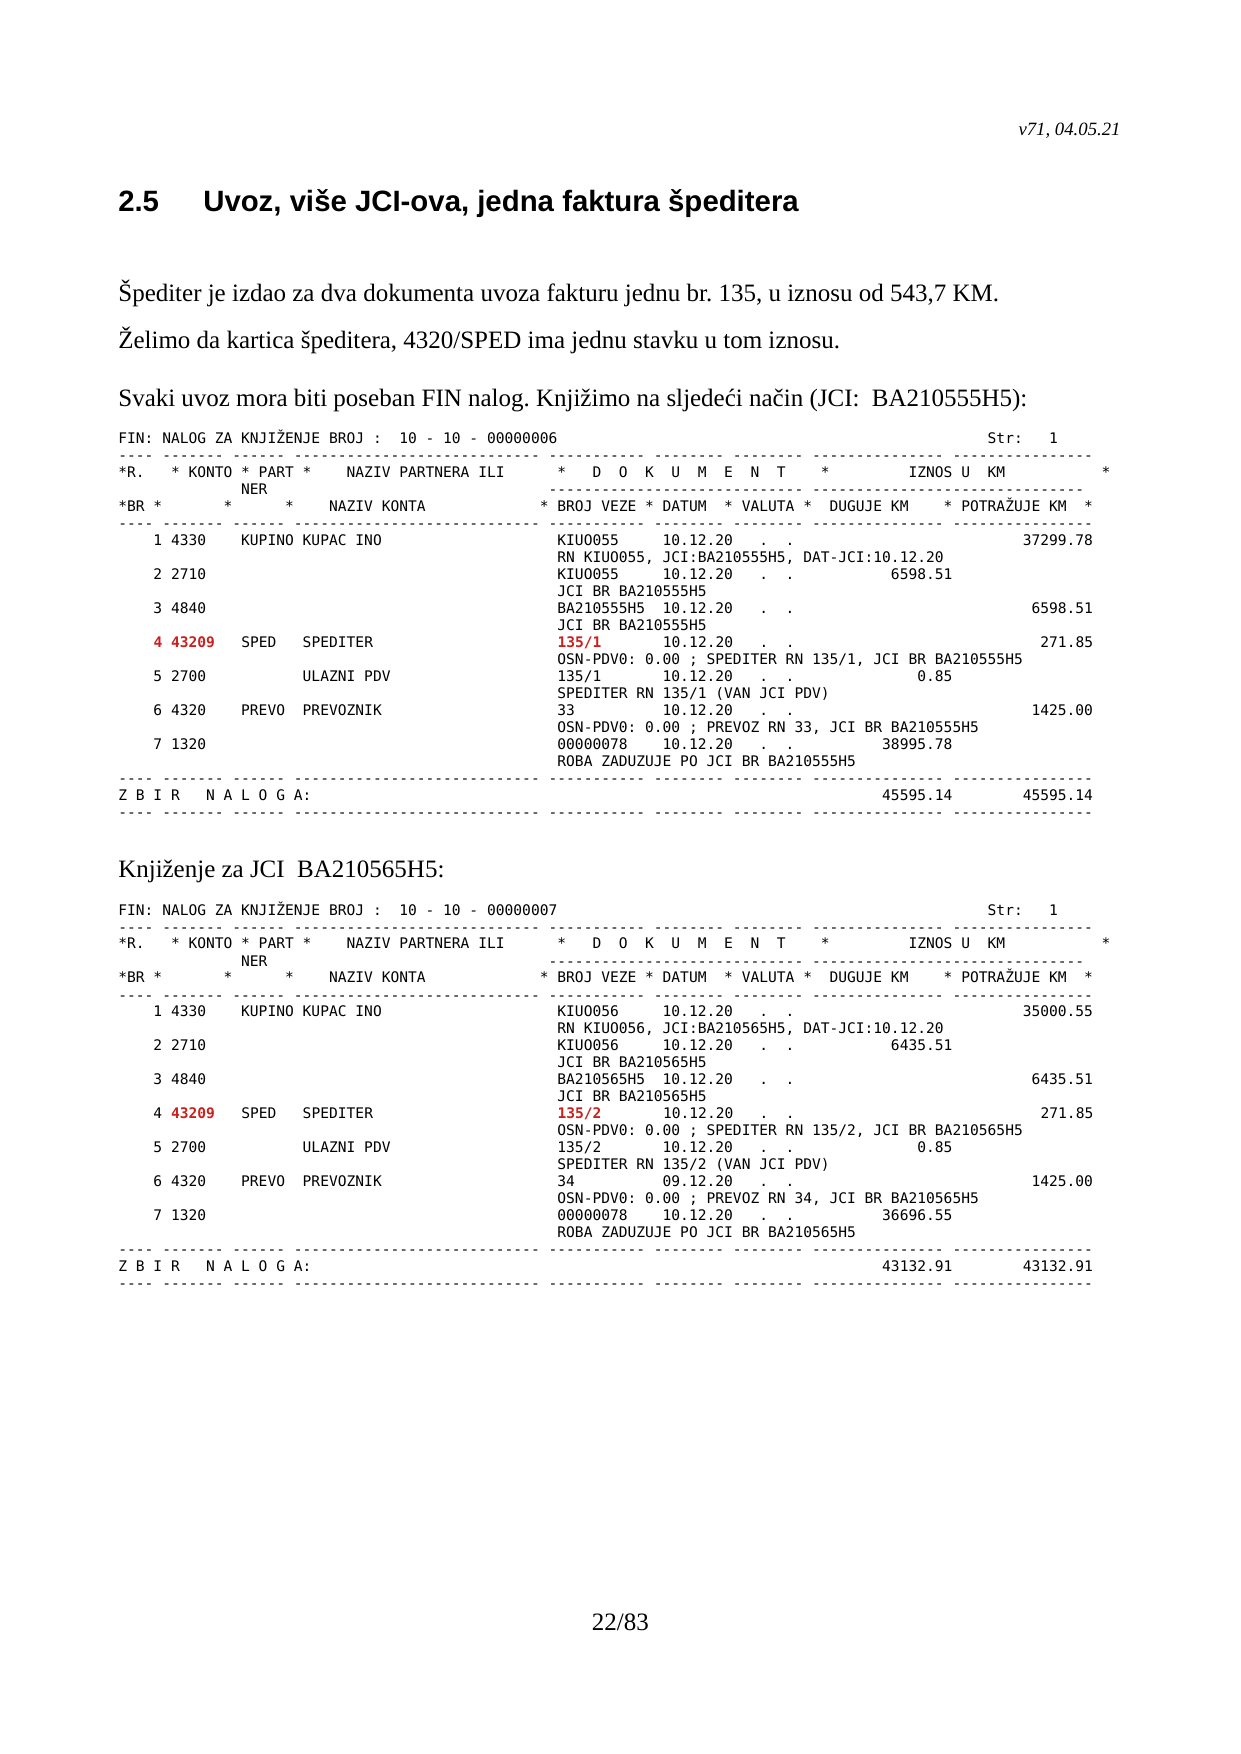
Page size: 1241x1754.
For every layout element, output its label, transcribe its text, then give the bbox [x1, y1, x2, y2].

text SPEDITER RN 135/1 (VAN JCI PDV) [118, 685, 1122, 702]
text 4 43209 SPED SPEDITER 135/1 10.12.20 . . 271.85 [118, 634, 1122, 651]
text ---- ------- ------ ---------------------------- ----------- -------- -------- --------------- ---------------- [118, 447, 1122, 464]
text ---- ------- ------ ---------------------------- ----------- -------- -------- --------------- ---------------- [118, 918, 1122, 935]
text 2 2710 KIUO056 10.12.20 . . 6435.51 [118, 1037, 1122, 1054]
text SPEDITER RN 135/2 (VAN JCI PDV) [118, 1156, 1122, 1173]
text RN KIUO055, JCI:BA210555H5, DAT-JCI:10.12.20 [118, 549, 1122, 566]
text Z B I R N A L O G A: 45595.14 45595.14 [118, 787, 1122, 804]
text Špediter je izdao za dva dokumenta uvoza fakturu jednu br. 135, u iznosu od 543,7 KM. [118, 278, 1122, 306]
text 1 4330 KUPINO KUPAC INO KIUO056 10.12.20 . . 35000.55 [118, 1003, 1122, 1020]
text *R. * KONTO * PART * NAZIV PARTNERA ILI * D O K U M E N T * IZNOS U KM * [118, 464, 1122, 481]
subtitle Uvoz, više JCI-ova, jedna faktura špeditera [118, 184, 1122, 217]
text OSN-PDV0: 0.00 ; PREVOZ RN 34, JCI BR BA210565H5 [118, 1190, 1122, 1207]
text ROBA ZADUZUJE PO JCI BR BA210565H5 [118, 1224, 1122, 1241]
text NER ----------------------------- ------------------------------- [118, 952, 1122, 969]
text Želimo da kartica špeditera, 4320/SPED ima jednu stavku u tom iznosu. [118, 325, 1122, 354]
text ---- ------- ------ ---------------------------- ----------- -------- -------- --------------- ---------------- [118, 804, 1122, 821]
text JCI BR BA210565H5 [118, 1088, 1122, 1105]
text 5 2700 ULAZNI PDV 135/1 10.12.20 . . 0.85 [118, 668, 1122, 685]
text *R. * KONTO * PART * NAZIV PARTNERA ILI * D O K U M E N T * IZNOS U KM * [118, 935, 1122, 952]
text RN KIUO056, JCI:BA210565H5, DAT-JCI:10.12.20 [118, 1020, 1122, 1037]
text ROBA ZADUZUJE PO JCI BR BA210555H5 [118, 753, 1122, 770]
text Knjiženje za JCI BA210565H5: [118, 821, 1122, 883]
text 5 2700 ULAZNI PDV 135/2 10.12.20 . . 0.85 [118, 1139, 1122, 1156]
text 3 4840 BA210565H5 10.12.20 . . 6435.51 [118, 1071, 1122, 1088]
text 1 4330 KUPINO KUPAC INO KIUO055 10.12.20 . . 37299.78 [118, 532, 1122, 549]
text JCI BR BA210555H5 [118, 617, 1122, 634]
text 6 4320 PREVO PREVOZNIK 33 10.12.20 . . 1425.00 [118, 702, 1122, 719]
text OSN-PDV0: 0.00 ; SPEDITER RN 135/1, JCI BR BA210555H5 [118, 651, 1122, 668]
text OSN-PDV0: 0.00 ; SPEDITER RN 135/2, JCI BR BA210565H5 [118, 1122, 1122, 1139]
text ---- ------- ------ ---------------------------- ----------- -------- -------- --------------- ---------------- [118, 770, 1122, 787]
text ---- ------- ------ ---------------------------- ----------- -------- -------- --------------- ---------------- [118, 515, 1122, 532]
text ---- ------- ------ ---------------------------- ----------- -------- -------- --------------- ---------------- [118, 1241, 1122, 1258]
text FIN: NALOG ZA KNJIŽENJE BROJ : 10 - 10 - 00000006 Str: 1 [118, 430, 1122, 447]
text ---- ------- ------ ---------------------------- ----------- -------- -------- --------------- ---------------- [118, 1275, 1122, 1292]
text ---- ------- ------ ---------------------------- ----------- -------- -------- --------------- ---------------- [118, 986, 1122, 1003]
text OSN-PDV0: 0.00 ; PREVOZ RN 33, JCI BR BA210555H5 [118, 719, 1122, 736]
text *BR * * * NAZIV KONTA * BROJ VEZE * DATUM * VALUTA * DUGUJE KM * POTRAŽUJE KM * [118, 969, 1122, 986]
text Z B I R N A L O G A: 43132.91 43132.91 [118, 1258, 1122, 1275]
text 6 4320 PREVO PREVOZNIK 34 09.12.20 . . 1425.00 [118, 1173, 1122, 1190]
text 3 4840 BA210555H5 10.12.20 . . 6598.51 [118, 600, 1122, 617]
text *BR * * * NAZIV KONTA * BROJ VEZE * DATUM * VALUTA * DUGUJE KM * POTRAŽUJE KM * [118, 498, 1122, 515]
text JCI BR BA210565H5 [118, 1054, 1122, 1071]
text 4 43209 SPED SPEDITER 135/2 10.12.20 . . 271.85 [118, 1105, 1122, 1122]
text 2 2710 KIUO055 10.12.20 . . 6598.51 [118, 566, 1122, 583]
text NER ----------------------------- ------------------------------- [118, 481, 1122, 498]
text 7 1320 00000078 10.12.20 . . 36696.55 [118, 1207, 1122, 1224]
text JCI BR BA210555H5 [118, 583, 1122, 600]
text 7 1320 00000078 10.12.20 . . 38995.78 [118, 736, 1122, 753]
text FIN: NALOG ZA KNJIŽENJE BROJ : 10 - 10 - 00000007 Str: 1 [118, 901, 1122, 918]
text Svaki uvoz mora biti poseban FIN nalog. Knjižimo na sljedeći način (JCI: BA210555H5): [118, 383, 1122, 411]
